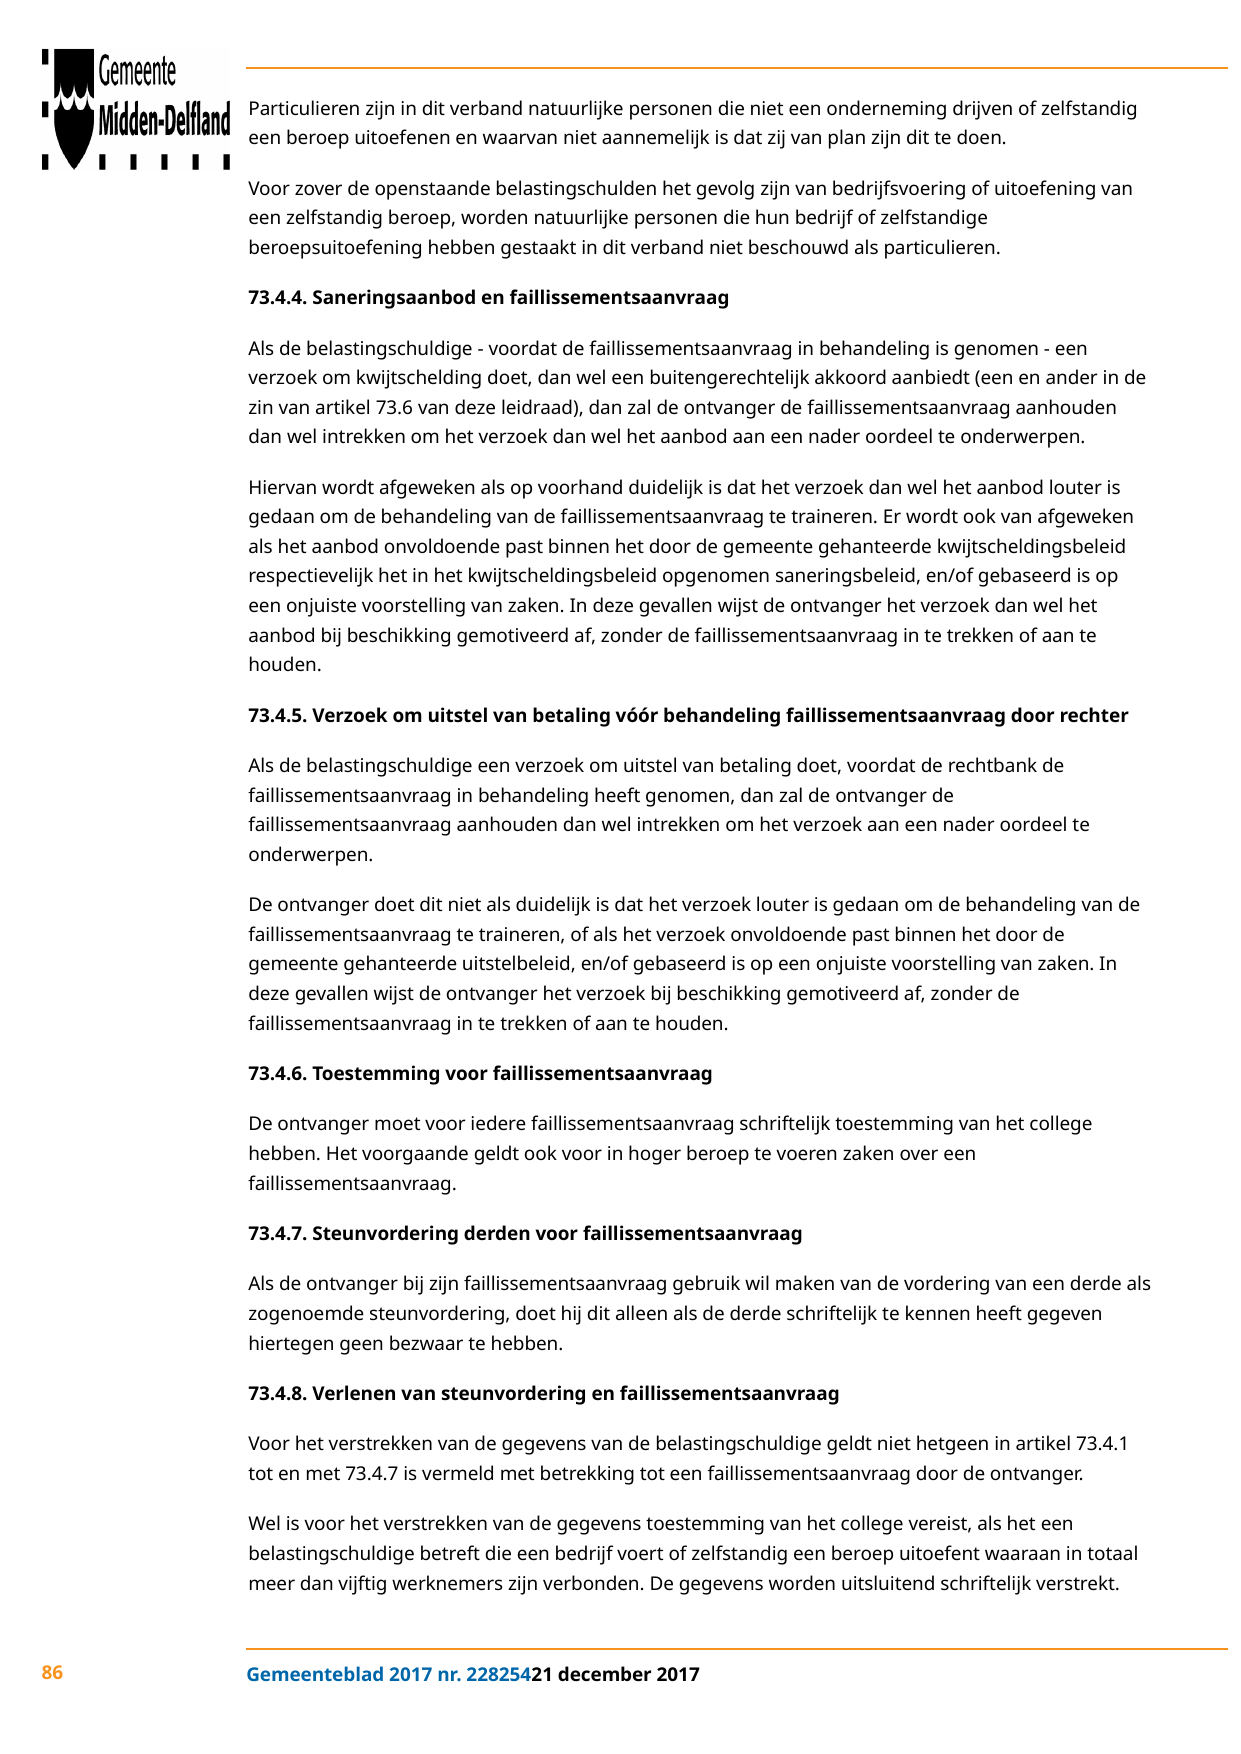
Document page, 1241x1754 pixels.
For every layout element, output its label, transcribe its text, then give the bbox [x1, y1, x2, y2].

text De ontvanger doet dit niet als duidelijk is dat het verzoek louter is gedaan om de behandeling van de faillissementsaanvraag te traineren, of als het verzoek onvoldoende past binnen het door de gemeente gehanteerde uitstelbeleid, en/of gebaseerd is op een onjuiste voorstelling van zaken. In deze gevallen wijst de ontvanger het verzoek bij beschikking gemotiveerd af, zonder de faillissementsaanvraag in te trekken of aan te houden. [248, 891, 1152, 1036]
text Als de ontvanger bij zijn faillissementsaanvraag gebruik wil maken van de vordering van een derde als zogenoemde steunvordering, doet hij dit alleen als de derde schriftelijk te kennen heeft gegeven hiertegen geen bezwaar te hebben. [248, 1271, 1152, 1356]
picture [41, 47, 231, 172]
text Als de belastingschuldige een verzoek om uitstel van betaling doet, voordat de rechtbank de faillissementsaanvraag in behandeling heeft genomen, dan zal de ontvanger de faillissementsaanvraag aanhouden dan wel intrekken om het verzoek aan een nader oordeel te onderwerpen. [248, 752, 1152, 867]
text 73.4.8. Verlenen van steunvordering en faillissementsaanvraag [248, 1380, 1152, 1406]
text Voor zover de openstaande belastingschulden het gevolg zijn van bedrijfsvoering of uitoefening van een zelfstandig beroep, worden natuurlijke personen die hun bedrijf of zelfstandige beroepsuitoefening hebben gestaakt in dit verband niet beschouwd als particulieren. [248, 175, 1152, 260]
text De ontvanger moet voor iedere faillissementsaanvraag schriftelijk toestemming van het college hebben. Het voorgaande geldt ook voor in hoger beroep te voeren zaken over een faillissementsaanvraag. [248, 1111, 1152, 1196]
text Particulieren zijn in dit verband natuurlijke personen die niet een onderneming drijven of zelfstandig een beroep uitoefenen en waarvan niet aannemelijk is dat zij van plan zijn dit te doen. [248, 95, 1152, 150]
text 73.4.5. Verzoek om uitstel van betaling vóór behandeling faillissementsaanvraag door rechter [248, 702, 1152, 728]
text Voor het verstrekken van de gegevens van de belastingschuldige geldt niet hetgeen in artikel 73.4.1 tot en met 73.4.7 is vermeld met betrekking tot een faillissementsaanvraag door de ontvanger. [248, 1431, 1152, 1486]
text Als de belastingschuldige - voordat de faillissementsaanvraag in behandeling is genomen - een verzoek om kwijtschelding doet, dan wel een buitengerechtelijk akkoord aanbiedt (een en ander in de zin van artikel 73.6 van deze leidraad), dan zal de ontvanger de faillissementsaanvraag aanhouden dan wel intrekken om het verzoek dan wel het aanbod aan een nader oordeel te onderwerpen. [248, 335, 1152, 449]
text 73.4.7. Steunvordering derden voor faillissementsaanvraag [248, 1220, 1152, 1246]
text Hiervan wordt afgeweken als op voorhand duidelijk is dat het verzoek dan wel het aanbod louter is gedaan om de behandeling van de faillissementsaanvraag te traineren. Er wordt ook van afgeweken als het aanbod onvoldoende past binnen het door de gemeente gehanteerde kwijtscheldingsbeleid respectievelijk het in het kwijtscheldingsbeleid opgenomen saneringsbeleid, en/of gebaseerd is op een onjuiste voorstelling van zaken. In deze gevallen wijst de ontvanger het verzoek dan wel het aanbod bij beschikking gemotiveerd af, zonder de faillissementsaanvraag in te trekken of aan te houden. [248, 474, 1152, 677]
text Wel is voor het verstrekken van de gegevens toestemming van het college vereist, als het een belastingschuldige betreft die een bedrijf voert of zelfstandig een beroep uitoefent waaraan in totaal meer dan vijftig werknemers zijn verbonden. De gegevens worden uitsluitend schriftelijk verstrekt. [248, 1511, 1152, 1596]
text 73.4.6. Toestemming voor faillissementsaanvraag [248, 1060, 1152, 1086]
text 73.4.4. Saneringsaanbod en faillissementsaanvraag [248, 284, 1152, 310]
